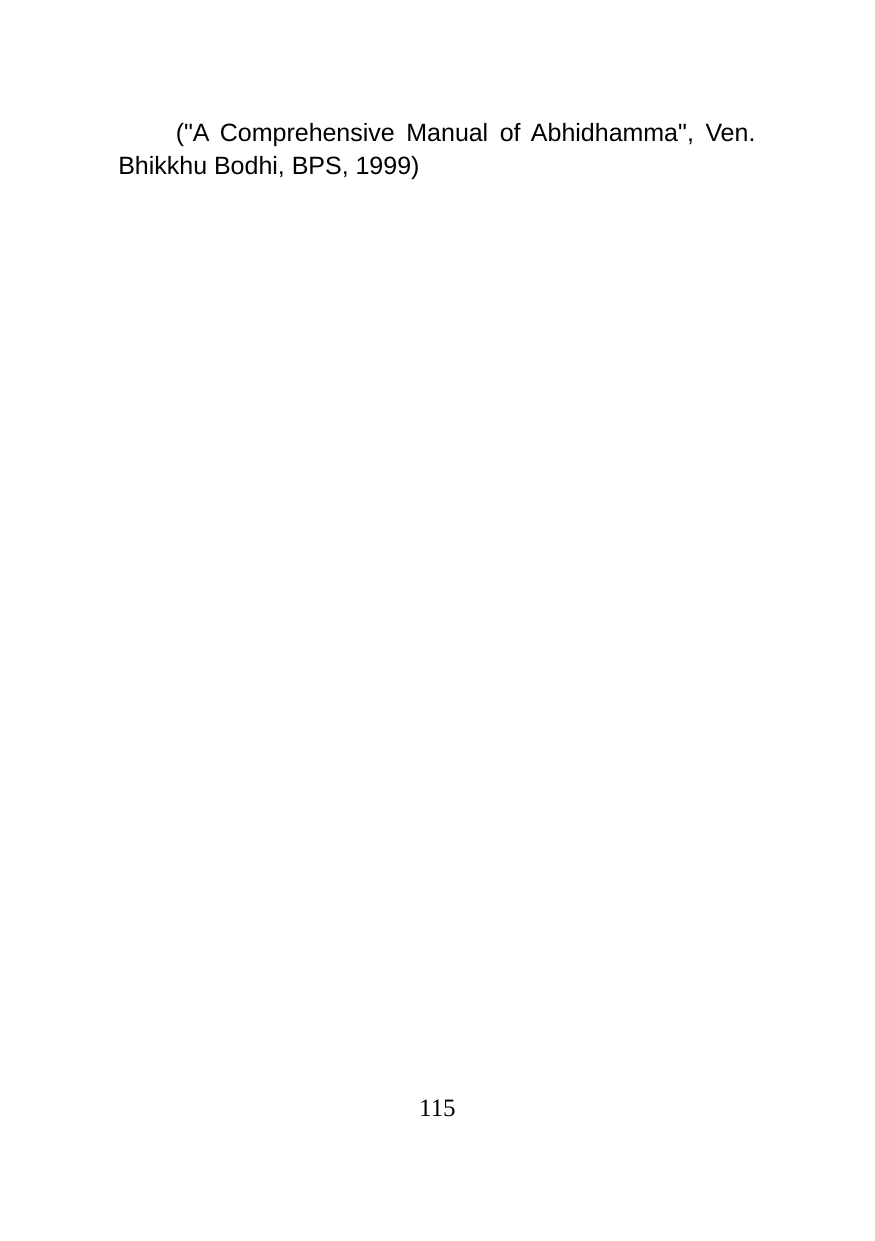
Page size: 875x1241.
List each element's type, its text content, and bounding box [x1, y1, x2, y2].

text ("A Comprehensive Manual of Abhidhamma", Ven. Bhikkhu Bodhi, BPS, 1999) [118, 118, 756, 180]
